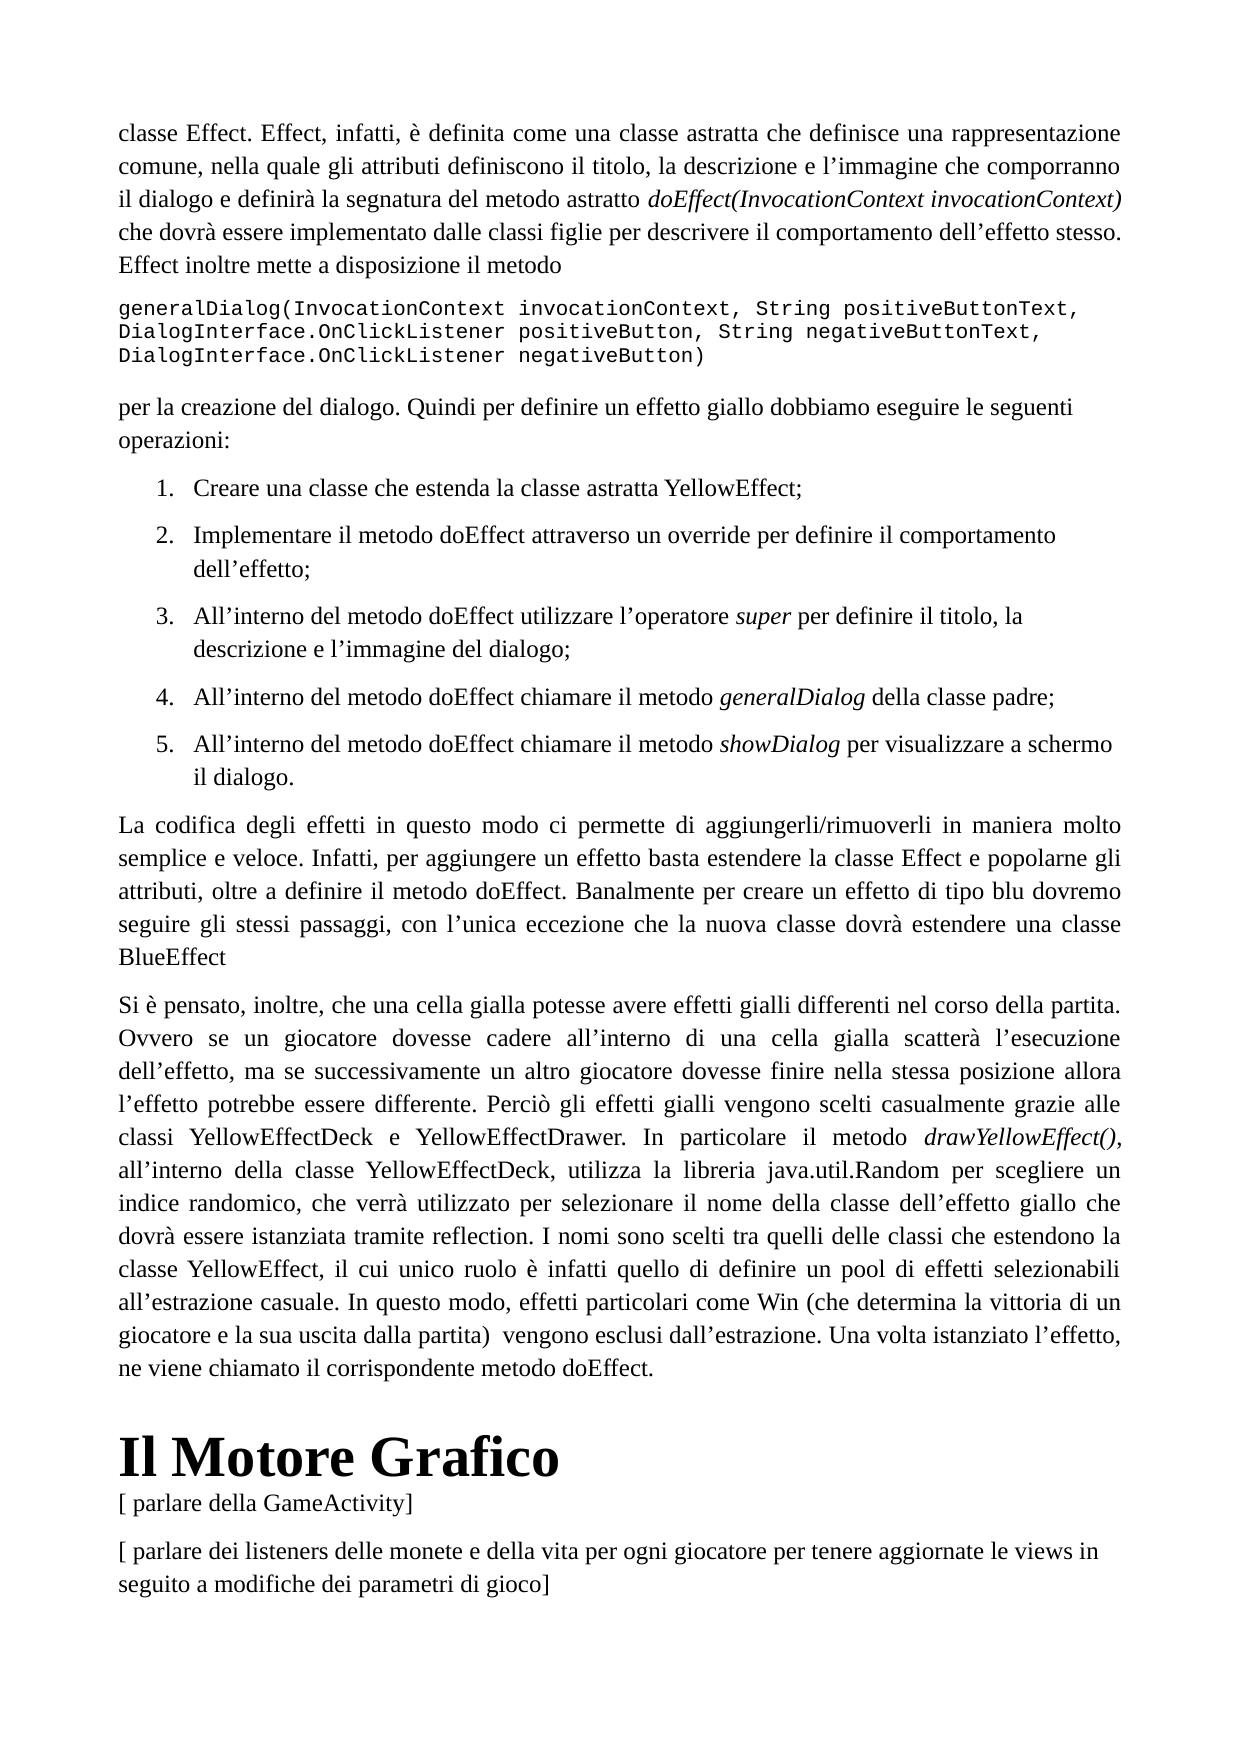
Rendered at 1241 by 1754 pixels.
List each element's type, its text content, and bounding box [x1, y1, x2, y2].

subtitle Il Motore Grafico [118, 1421, 1122, 1488]
list Implementare il metodo doEffect attraverso un override per definire il comportamento dell’effetto; [156, 521, 1122, 582]
text per la creazione del dialogo. Quindi per definire un effetto giallo dobbiamo eseguire le seguenti operazioni: [118, 392, 1122, 454]
text La codifica degli effetti in questo modo ci permette di aggiungerli/rimuoverli in maniera molto semplice e veloce. Infatti, per aggiungere un effetto basta estendere la classe Effect e popolarne gli attributi, oltre a definire il metodo doEffect. Banalmente per creare un effetto di tipo blu dovremo seguire gli stessi passaggi, con l’unica eccezione che la nuova classe dovrà estendere una classe BlueEffect [118, 810, 1122, 971]
text [ parlare dei listeners delle monete e della vita per ogni giocatore per tenere aggiornate le views in seguito a modifiche dei parametri di gioco] [118, 1536, 1122, 1598]
list All’interno del metodo doEffect chiamare il metodo showDialog per visualizzare a schermo il dialogo. [156, 729, 1122, 791]
text Si è pensato, inoltre, che una cella gialla potesse avere effetti gialli differenti nel corso della partita. Ovvero se un giocatore dovesse cadere all’interno di una cella gialla scatterà l’esecuzione dell’effetto, ma se successivamente un altro giocatore dovesse finire nella stessa posizione allora l’effetto potrebbe essere differente. Perciò gli effetti gialli vengono scelti casualmente grazie alle classi YellowEffectDeck e YellowEffectDrawer. In particolare il metodo drawYellowEffect(), all’interno della classe YellowEffectDeck, utilizza la libreria java.util.Random per scegliere un indice randomico, che verrà utilizzato per selezionare il nome della classe dell’effetto giallo che dovrà essere istanziata tramite reflection. I nomi sono scelti tra quelli delle classi che estendono la classe YellowEffect, il cui unico ruolo è infatti quello di definire un pool di effetti selezionabili all’estrazione casuale. In questo modo, effetti particolari come Win (che determina la vittoria di un giocatore e la sua uscita dalla partita) vengono esclusi dall’estrazione. Una volta istanziato l’effetto, ne viene chiamato il corrispondente metodo doEffect. [118, 990, 1122, 1382]
text classe Effect. Effect, infatti, è definita come una classe astratta che definisce una rappresentazione comune, nella quale gli attributi definiscono il titolo, la descrizione e l’immagine che comporranno il dialogo e definirà la segnatura del metodo astratto doEffect(InvocationContext invocationContext) che dovrà essere implementato dalle classi figlie per descrivere il comportamento dell’effetto stesso. Effect inoltre mette a disposizione il metodo [118, 118, 1122, 279]
text [ parlare della GameActivity] [118, 1488, 1122, 1517]
list All’interno del metodo doEffect chiamare il metodo generalDialog della classe padre; [156, 682, 1122, 711]
text generalDialog(InvocationContext invocationContext, String positiveButtonText, DialogInterface.OnClickListener positiveButton, String negativeButtonText, DialogInterface.OnClickListener negativeButton) [118, 298, 1122, 369]
list Creare una classe che estenda la classe astratta YellowEffect; [156, 473, 1122, 502]
list All’interno del metodo doEffect utilizzare l’operatore super per definire il titolo, la descrizione e l’immagine del dialogo; [156, 601, 1122, 663]
